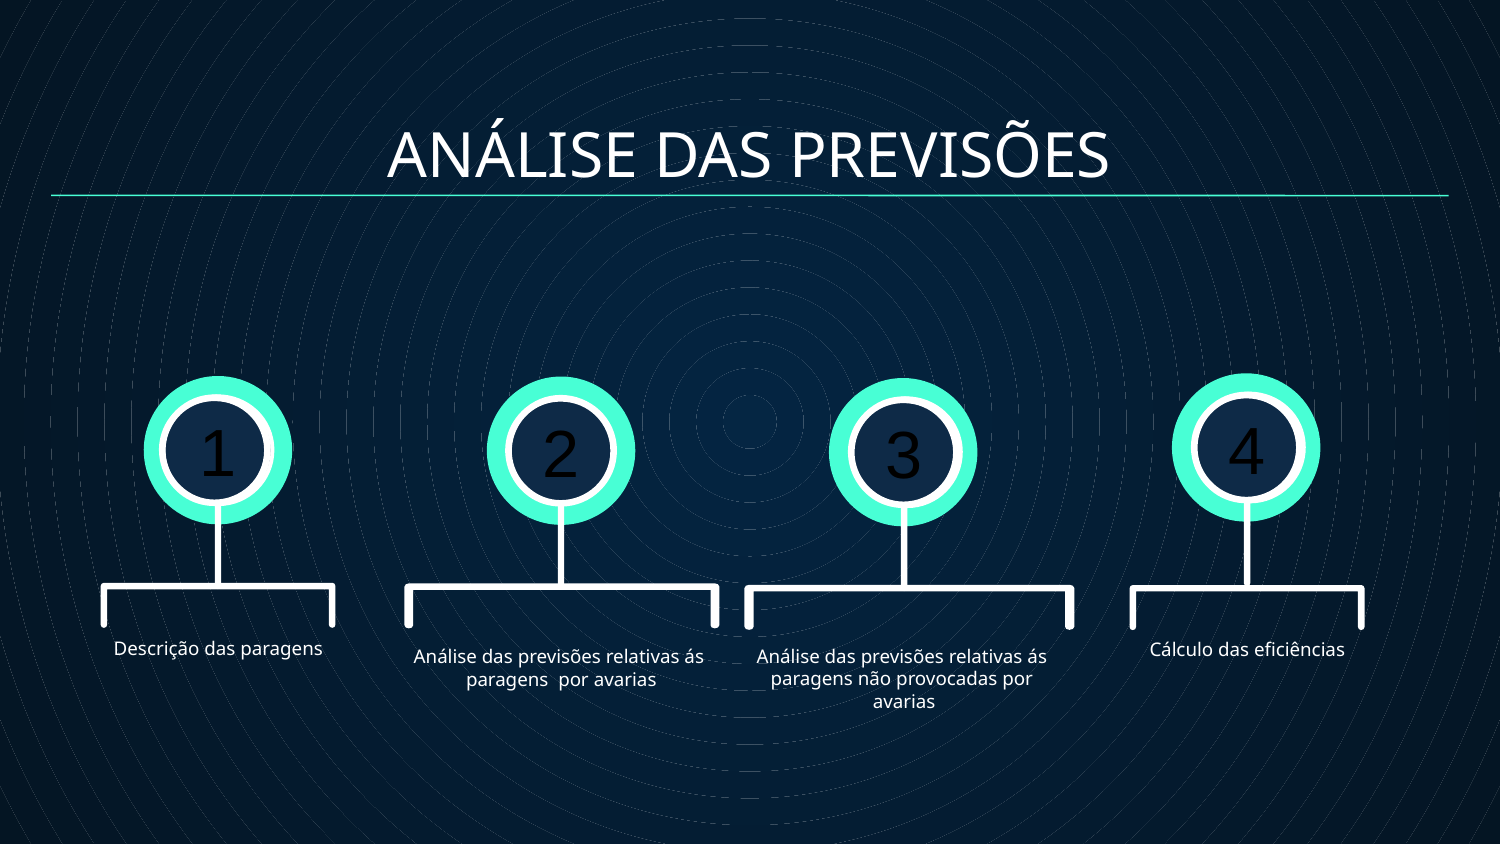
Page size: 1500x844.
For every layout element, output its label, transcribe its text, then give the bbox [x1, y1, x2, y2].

text_box 1 [166, 402, 264, 499]
text_box ANÁLISE DAS PREVISÕES [51, 197, 1449, 205]
text_box ANÁLISE DAS PREVISÕES [51, 105, 1449, 194]
text_box 2 [512, 402, 610, 500]
text_box 3 [855, 404, 953, 501]
text_box [744, 378, 1075, 630]
text_box Descrição das paragens [47, 642, 389, 675]
text_box Cálculo das eficiências [1076, 642, 1418, 675]
text_box Análise das previsões relativas ás paragens não provocadas por avarias [733, 694, 1075, 727]
text_box z Análise das previsões relativas ás paragens por avarias [390, 672, 732, 705]
text_box [1129, 373, 1365, 631]
text_box 4 [1198, 399, 1296, 496]
text_box [404, 376, 720, 629]
text_box [100, 376, 336, 628]
